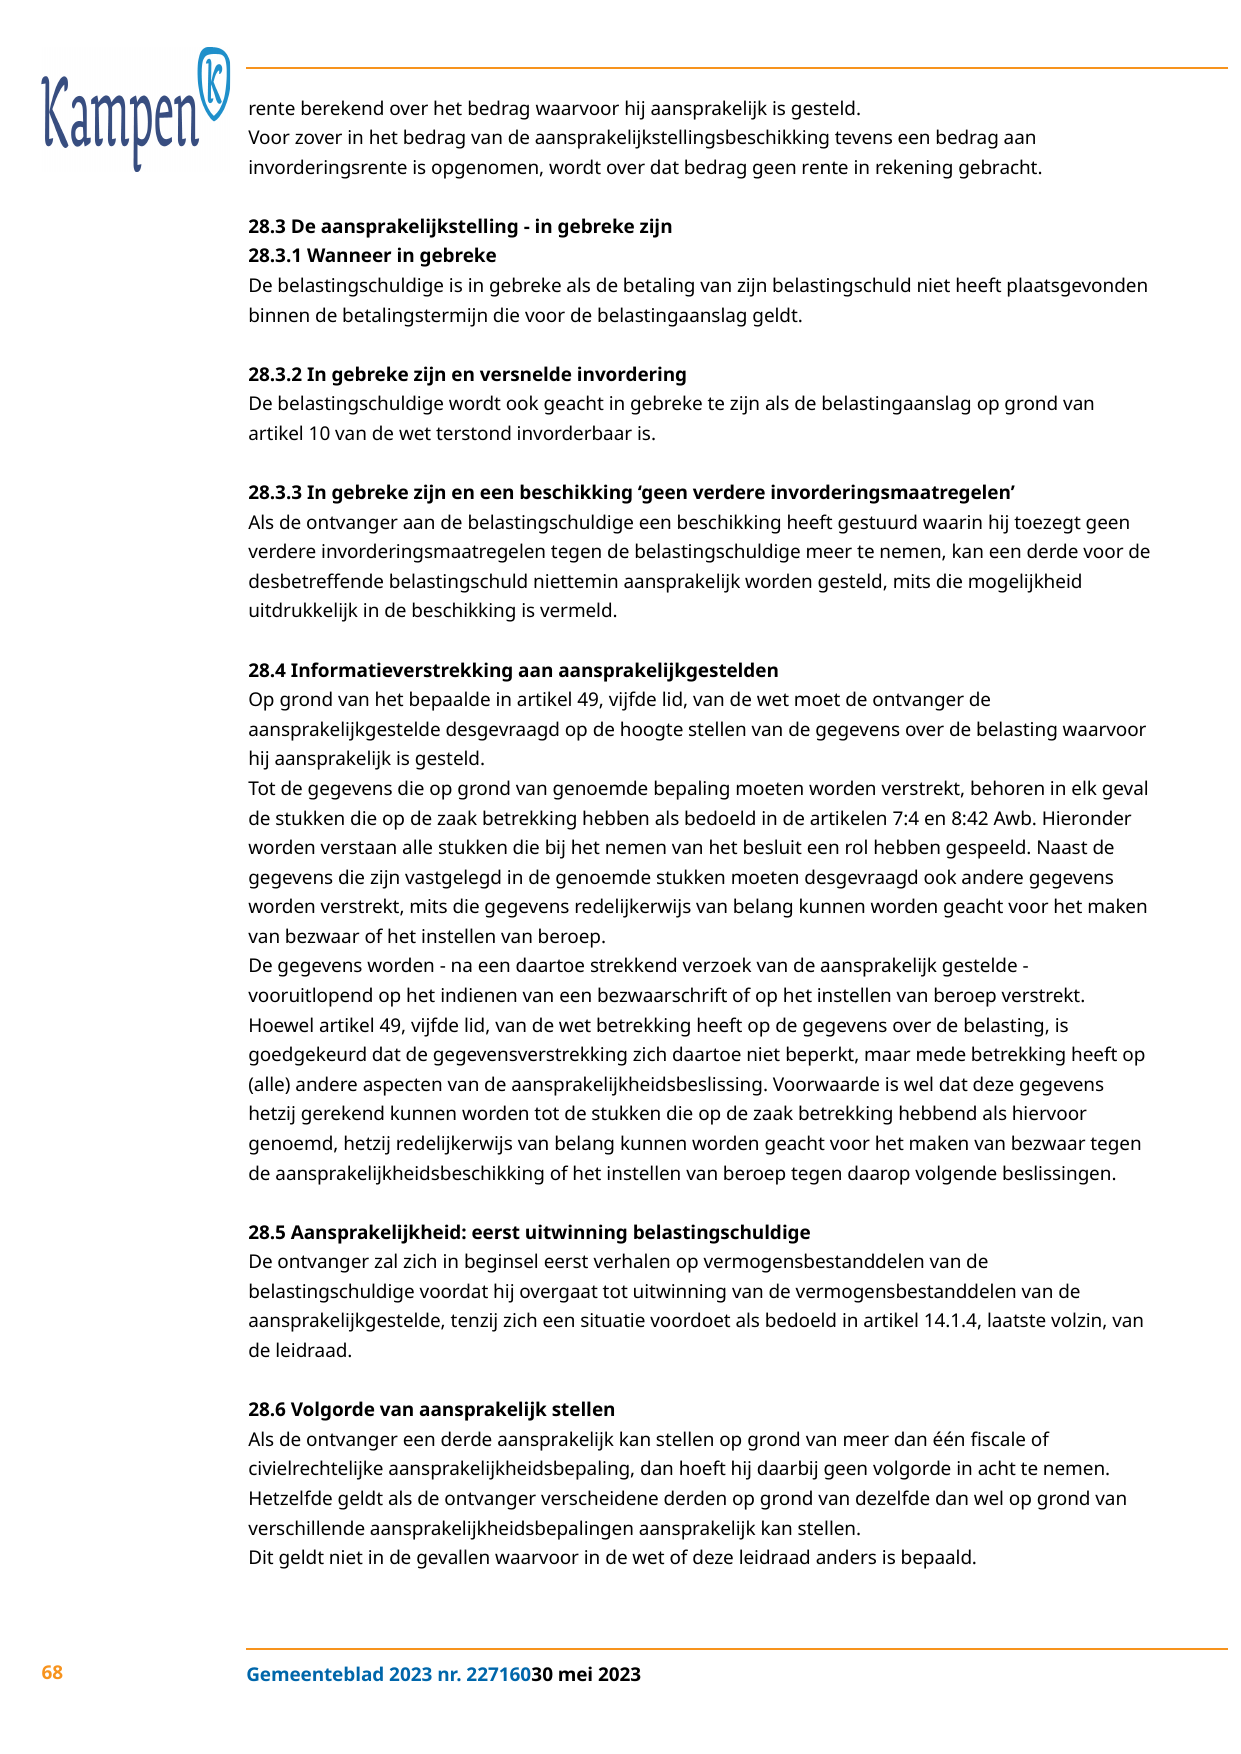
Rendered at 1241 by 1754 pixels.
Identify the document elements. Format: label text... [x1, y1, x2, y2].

text 28.5 Aansprakelijkheid: eerst uitwinning belastingschuldige [248, 1219, 1152, 1245]
text De belastingschuldige is in gebreke als de betaling van zijn belastingschuld niet heeft plaatsgevonden binnen de betalingstermijn die voor de belastingaanslag geldt. [248, 272, 1152, 328]
text 28.3.3 In gebreke zijn en een beschikking ‘geen verdere invorderingsmaatregelen’ [248, 479, 1152, 505]
text De belastingschuldige wordt ook geacht in gebreke te zijn als de belastingaanslag op grond van artikel 10 van de wet terstond invorderbaar is. [248, 391, 1152, 446]
text Hoewel artikel 49, vijfde lid, van de wet betrekking heeft op de gegevens over de belasting, is goedgekeurd dat de gegevensverstrekking zich daartoe niet beperkt, maar mede betrekking heeft op (alle) andere aspecten van de aansprakelijkheidsbeslissing. Voorwaarde is wel dat deze gegevens hetzij gerekend kunnen worden tot de stukken die op de zaak betrekking hebbend als hiervoor genoemd, hetzij redelijkerwijs van belang kunnen worden geacht voor het maken van bezwaar tegen de aansprakelijkheidsbeschikking of het instellen van beroep tegen daarop volgende beslissingen. [248, 1012, 1152, 1186]
text 28.3.1 Wanneer in gebreke [248, 243, 1152, 268]
text 28.3.2 In gebreke zijn en versnelde invordering [248, 361, 1152, 387]
picture [41, 47, 231, 172]
text Tot de gegevens die op grond van genoemde bepaling moeten worden verstrekt, behoren in elk geval de stukken die op de zaak betrekking hebben als bedoeld in de artikelen 7:4 en 8:42 Awb. Hieronder worden verstaan alle stukken die bij het nemen van het besluit een rol hebben gespeeld. Naast de gegevens die zijn vastgelegd in de genoemde stukken moeten desgevraagd ook andere gegevens worden verstrekt, mits die gegevens redelijkerwijs van belang kunnen worden geacht voor het maken van bezwaar of het instellen van beroep. [248, 775, 1152, 949]
text Dit geldt niet in de gevallen waarvoor in de wet of deze leidraad anders is bepaald. [248, 1544, 1152, 1570]
text rente berekend over het bedrag waarvoor hij aansprakelijk is gesteld. [248, 95, 1152, 121]
text De gegevens worden - na een daartoe strekkend verzoek van de aansprakelijk gestelde - vooruitlopend op het indienen van een bezwaarschrift of op het instellen van beroep verstrekt. [248, 953, 1152, 1008]
text 28.3 De aansprakelijkstelling - in gebreke zijn [248, 213, 1152, 239]
text De ontvanger zal zich in beginsel eerst verhalen op vermogensbestanddelen van de belastingschuldige voordat hij overgaat tot uitwinning van de vermogensbestanddelen van de aansprakelijkgestelde, tenzij zich een situatie voordoet als bedoeld in artikel 14.1.4, laatste volzin, van de leidraad. [248, 1248, 1152, 1363]
text Als de ontvanger een derde aansprakelijk kan stellen op grond van meer dan één fiscale of civielrechtelijke aansprakelijkheidsbepaling, dan hoeft hij daarbij geen volgorde in acht te nemen. Hetzelfde geldt als de ontvanger verscheidene derden op grond van dezelfde dan wel op grond van verschillende aansprakelijkheidsbepalingen aansprakelijk kan stellen. [248, 1426, 1152, 1541]
text 28.6 Volgorde van aansprakelijk stellen [248, 1396, 1152, 1422]
text Voor zover in het bedrag van de aansprakelijkstellingsbeschikking tevens een bedrag aan invorderingsrente is opgenomen, wordt over dat bedrag geen rente in rekening gebracht. [248, 124, 1152, 180]
text Op grond van het bepaalde in artikel 49, vijfde lid, van de wet moet de ontvanger de aansprakelijkgestelde desgevraagd op de hoogte stellen van de gegevens over de belasting waarvoor hij aansprakelijk is gesteld. [248, 686, 1152, 771]
text Als de ontvanger aan de belastingschuldige een beschikking heeft gestuurd waarin hij toezegt geen verdere invorderingsmaatregelen tegen de belastingschuldige meer te nemen, kan een derde voor de desbetreffende belastingschuld niettemin aansprakelijk worden gesteld, mits die mogelijkheid uitdrukkelijk in de beschikking is vermeld. [248, 509, 1152, 623]
text 28.4 Informatieverstrekking aan aansprakelijkgestelden [248, 657, 1152, 683]
